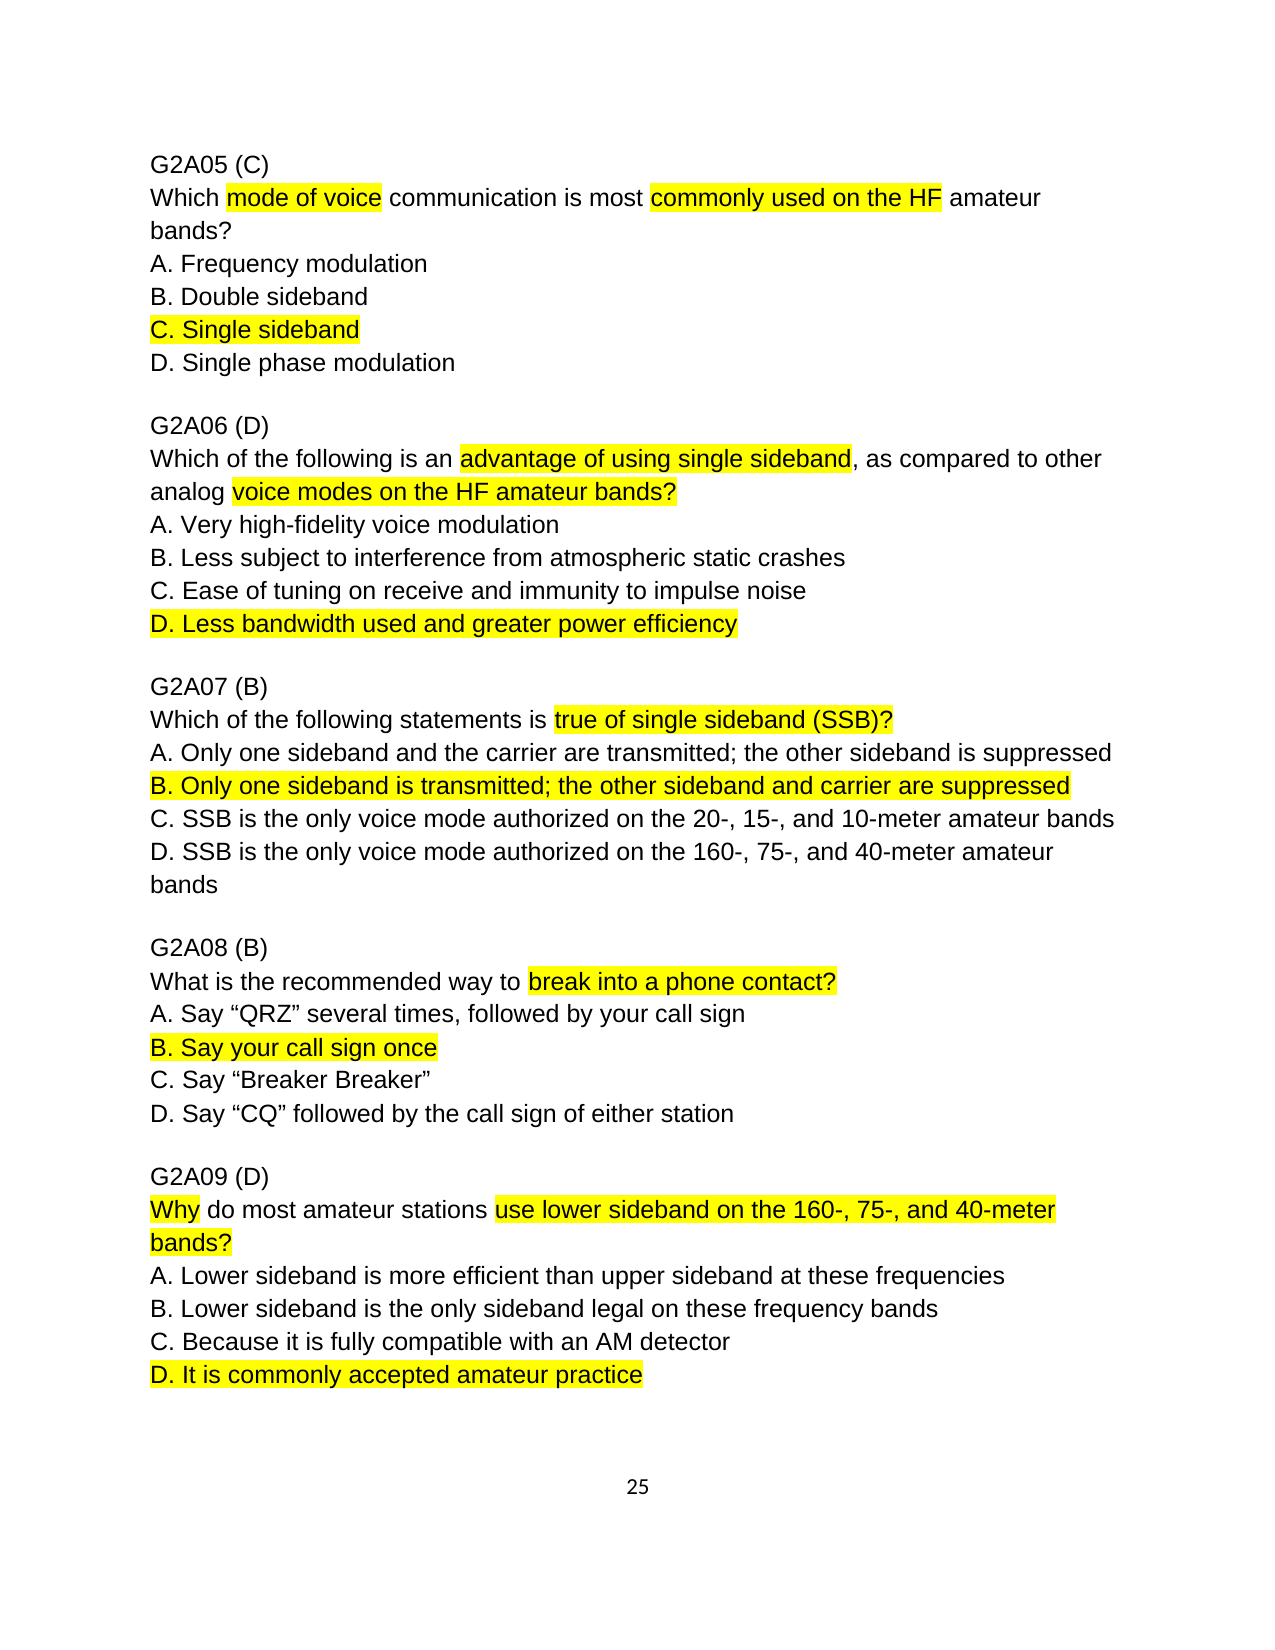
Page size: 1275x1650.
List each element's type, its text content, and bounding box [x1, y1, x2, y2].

text G2A06 (D) Which of the following is an advantage of using single sideband, as compared to other analog voice modes on the HF amateur bands? A. Very high-fidelity voice modulation B. Less subject to interference from atmospheric static crashes C. Ease of tuning on receive and immunity to impulse noise D. Less bandwidth used and greater power efficiency [150, 411, 1125, 638]
text G2A05 (C) Which mode of voice communication is most commonly used on the HF amateur bands? A. Frequency modulation B. Double sideband C. Single sideband D. Single phase modulation [150, 150, 1125, 377]
text G2A07 (B) Which of the following statements is true of single sideband (SSB)? A. Only one sideband and the carrier are transmitted; the other sideband is suppressed B. Only one sideband is transmitted; the other sideband and carrier are suppressed C. SSB is the only voice mode authorized on the 20-, 15-, and 10-meter amateur bands D. SSB is the only voice mode authorized on the 160-, 75-, and 40-meter amateur bands [150, 672, 1125, 899]
text G2A09 (D) Why do most amateur stations use lower sideband on the 160-, 75-, and 40-meter bands? A. Lower sideband is more efficient than upper sideband at these frequencies B. Lower sideband is the only sideband legal on these frequency bands C. Because it is fully compatible with an AM detector D. It is commonly accepted amateur practice [150, 1162, 1125, 1388]
text G2A08 (B) What is the recommended way to break into a phone contact? A. Say “QRZ” several times, followed by your call sign B. Say your call sign once C. Say “Breaker Breaker” D. Say “CQ” followed by the call sign of either station [150, 933, 1125, 1127]
